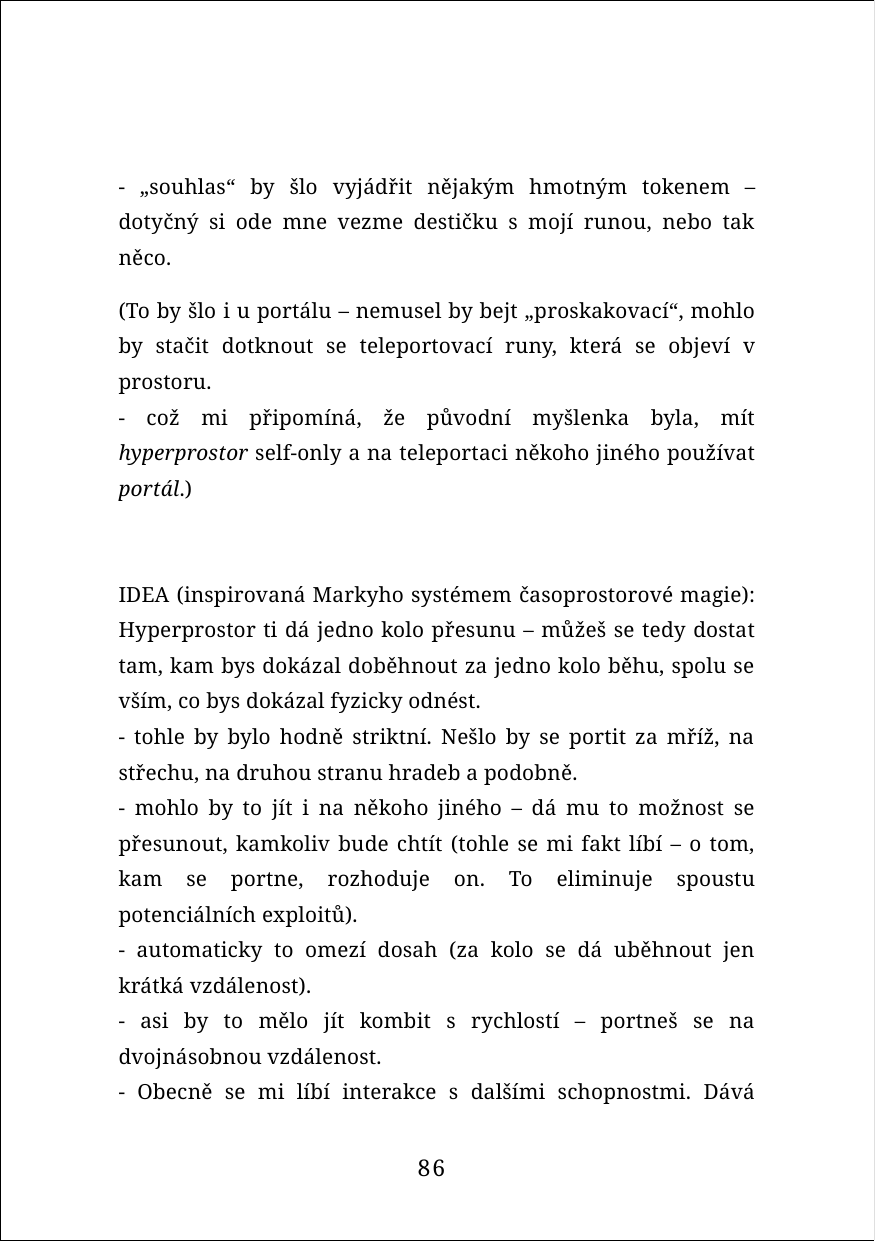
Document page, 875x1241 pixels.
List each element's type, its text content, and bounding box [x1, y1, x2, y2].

text - „souhlas“ by šlo vyjádřit nějakým hmotným tokenem – dotyčný si ode mne vezme destičku s mojí runou, nebo tak něco. [118, 172, 756, 271]
text IDEA (inspirovaná Markyho systémem časoprostorové magie): Hyperprostor ti dá jedno kolo přesunu – můžeš se tedy dostat tam, kam bys dokázal doběhnout za jedno kolo běhu, spolu se vším, co bys dokázal fyzicky odnést. - tohle by bylo hodně striktní. Nešlo by se portit za mříž, na střechu, na druhou stranu hradeb a podobně. - mohlo by to jít i na někoho jiného – dá mu to možnost se přesunout, kamkoliv bude chtít (tohle se mi fakt líbí – o tom, kam se portne, rozhoduje on. To eliminuje spoustu potenciálních exploitů). - automaticky to omezí dosah (za kolo se dá uběhnout jen krátká vzdálenost). - asi by to mělo jít kombit s rychlostí – portneš se na dvojnásobnou vzdálenost. - Obecně se mi líbí interakce s dalšími schopnostmi. Dává [118, 580, 756, 1106]
text (To by šlo i u portálu – nemusel by bejt „proskakovací“, mohlo by stačit dotknout se teleportovací runy, která se objeví v prostoru. - což mi připomíná, že původní myšlenka byla, mít hyperprostor self-only a na teleportaci někoho jiného používat portál.) [118, 296, 756, 502]
